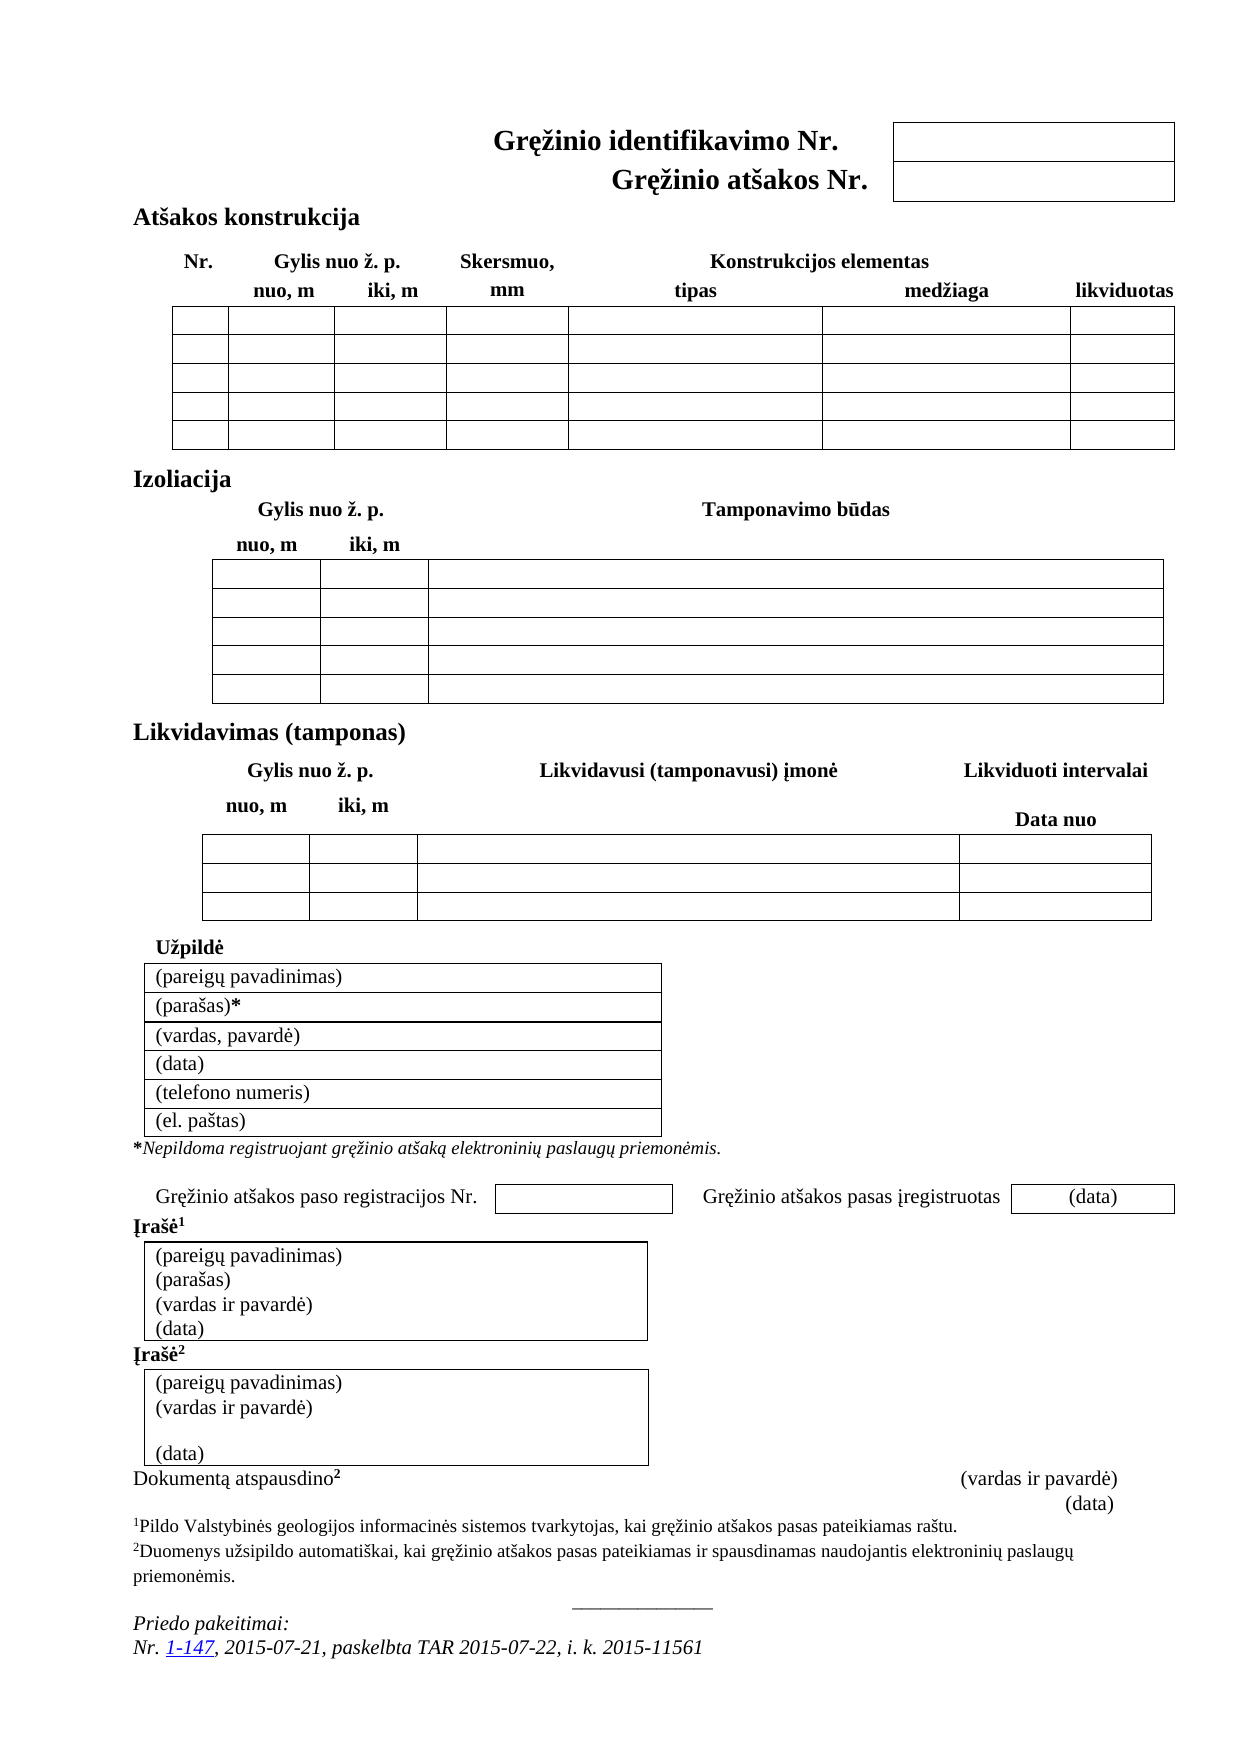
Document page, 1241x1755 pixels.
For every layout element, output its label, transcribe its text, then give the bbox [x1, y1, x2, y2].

text Nr. 1-147, 2015-07-21, paskelbta TAR 2015-07-22, i. k. 2015-11561 [133, 1635, 1152, 1659]
table_cell [144, 334, 172, 363]
table_cell [1071, 421, 1174, 449]
table_cell [960, 893, 1151, 920]
table_cell [203, 893, 309, 920]
table_cell (pareigų pavadinimas) [145, 964, 661, 992]
table_cell (data) [145, 1316, 647, 1340]
table_cell [321, 589, 428, 617]
table_cell [335, 364, 446, 392]
text Dokumentą atspausdino2 (vardas ir pavardė) [133, 1466, 1163, 1491]
table_cell nuo, m [203, 785, 309, 834]
table_cell [649, 1395, 1130, 1465]
table_header Gręžinio atšakos paso registracijos Nr. [144, 1184, 495, 1213]
table_cell (parašas) [145, 1267, 647, 1291]
table_cell [213, 618, 320, 645]
table_cell [429, 589, 1163, 617]
table_cell [144, 277, 172, 306]
table_cell [203, 864, 309, 892]
table_cell [823, 335, 1070, 363]
table_cell [569, 307, 822, 334]
text Atšakos konstrukcija [133, 202, 1152, 231]
table_cell [133, 892, 202, 920]
table_cell [229, 421, 334, 449]
table_cell [1071, 335, 1174, 363]
table_cell [429, 560, 1163, 588]
table_cell [823, 393, 1070, 420]
table_cell [648, 1316, 1130, 1340]
table_cell [447, 364, 568, 392]
table_cell [335, 335, 446, 363]
table_header [133, 497, 213, 559]
table_cell [173, 393, 228, 420]
table_cell [648, 1267, 1130, 1291]
table_header (data) [1012, 1185, 1174, 1213]
table_header Skersmuo, mm [446, 242, 568, 306]
table_cell [321, 675, 428, 702]
table_header [649, 1369, 1130, 1394]
text *Nepildoma registruojant gręžinio atšaką elektroninių paslaugų priemonėmis. [133, 1137, 1152, 1159]
text Priedo pakeitimai: [133, 1611, 1152, 1635]
table_cell (vardas ir pavardė) [145, 1291, 647, 1316]
table_header (pareigų pavadinimas) [145, 1370, 648, 1394]
table_cell nuo, m [228, 277, 339, 306]
table_cell [823, 364, 1070, 392]
table_cell [133, 674, 212, 702]
table_cell [213, 560, 320, 588]
table_cell medžiaga [823, 277, 1071, 306]
table_cell iki, m [340, 277, 446, 306]
table_cell likviduotas [1071, 277, 1174, 306]
table_header [144, 242, 172, 277]
text 2Duomenys užsipildo automatiškai, kai gręžinio atšakos pasas pateikiamas ir spausdinamas naudojantis elektroninių paslaugų priemonėmis. [133, 1540, 1152, 1586]
table_header Gylis nuo ž. p. [203, 750, 417, 785]
table_cell [310, 893, 417, 920]
table_cell [173, 364, 228, 392]
table_cell [144, 306, 172, 334]
table_cell [133, 617, 212, 645]
table_cell [823, 421, 1070, 449]
table_cell [321, 560, 428, 588]
table_cell [144, 392, 172, 420]
table_header Užpildė [144, 935, 661, 963]
text 1Pildo Valstybinės geologijos informacinės sistemos tvarkytojas, kai gręžinio atšakos pasas pateikiamas raštu. [133, 1515, 1152, 1537]
table_header Gręžinio identifikavimo Nr. [144, 122, 893, 161]
table_cell [447, 393, 568, 420]
table_cell [133, 863, 202, 892]
table_header Likvidavusi (tamponavusi) įmonė [417, 750, 960, 834]
text _______________ [133, 1589, 1152, 1611]
table_cell [229, 307, 334, 334]
table_cell (telefono numeris) [145, 1080, 661, 1107]
table_header Tamponavimo būdas [429, 497, 1163, 559]
table_cell Gręžinio atšakos Nr. [144, 161, 893, 201]
table_cell [823, 307, 1070, 334]
table_cell [1071, 393, 1174, 420]
table_cell [1071, 307, 1174, 334]
table_cell iki, m [321, 524, 428, 559]
text Įrašė1 [133, 1214, 1152, 1238]
table_header [133, 750, 203, 834]
text Įrašė2 [133, 1341, 1152, 1366]
table_cell (parašas)* [145, 993, 661, 1021]
table_header Likviduoti intervalai Data nuo [960, 750, 1152, 834]
table_header [648, 1241, 1130, 1267]
table_cell [418, 893, 959, 920]
table_cell [335, 421, 446, 449]
table_cell (data) [145, 1051, 661, 1079]
table_header [894, 123, 1174, 161]
table_cell [173, 307, 228, 334]
table_cell [960, 864, 1151, 892]
table_cell [133, 559, 212, 588]
text Likvidavimas (tamponas) [133, 717, 1152, 746]
table_cell [335, 307, 446, 334]
table_cell [447, 421, 568, 449]
table_cell [144, 420, 172, 449]
table_cell [229, 393, 334, 420]
table_cell [144, 363, 172, 392]
table_cell [648, 1291, 1130, 1316]
table_cell [173, 335, 228, 363]
table_header Gylis nuo ž. p. [228, 242, 446, 277]
table_cell [133, 588, 212, 617]
table_cell (vardas ir pavardė) (data) [145, 1395, 648, 1465]
table_header Konstrukcijos elementas [568, 242, 1071, 277]
table_cell [418, 864, 959, 892]
table_header (pareigų pavadinimas) [145, 1243, 647, 1267]
table_header Gręžinio atšakos pasas įregistruotas [673, 1184, 1011, 1213]
table_cell [133, 645, 212, 674]
table_cell [418, 835, 959, 863]
table_cell [173, 421, 228, 449]
table_cell [213, 589, 320, 617]
table_header Gylis nuo ž. p. [213, 497, 428, 524]
table_cell [229, 335, 334, 363]
table_cell [429, 618, 1163, 645]
table_cell [203, 835, 309, 863]
table_cell [960, 835, 1151, 863]
text Izoliacija [133, 464, 1152, 492]
table_cell [310, 864, 417, 892]
table_cell [321, 618, 428, 645]
table_header [1071, 242, 1174, 277]
table_cell [447, 335, 568, 363]
table_cell [1071, 364, 1174, 392]
text (data) [133, 1491, 1163, 1515]
table_cell [447, 307, 568, 334]
table_header Nr. [172, 242, 228, 306]
table_cell (vardas, pavardė) [145, 1023, 661, 1050]
table_cell iki, m [309, 785, 417, 834]
table_cell nuo, m [213, 524, 321, 559]
table_cell [569, 335, 822, 363]
table_cell [569, 364, 822, 392]
table_cell [213, 675, 320, 702]
table_header [496, 1185, 672, 1213]
table_cell [569, 393, 822, 420]
table_cell [229, 364, 334, 392]
table_cell [335, 393, 446, 420]
table_cell [321, 646, 428, 674]
table_cell [133, 834, 202, 863]
table_cell [429, 646, 1163, 674]
table_cell [894, 162, 1174, 201]
table_cell tipas [568, 277, 823, 306]
table_cell [213, 646, 320, 674]
table_cell [569, 421, 822, 449]
table_cell [310, 835, 417, 863]
table_cell (el. paštas) [145, 1109, 661, 1136]
table_cell [429, 675, 1163, 702]
